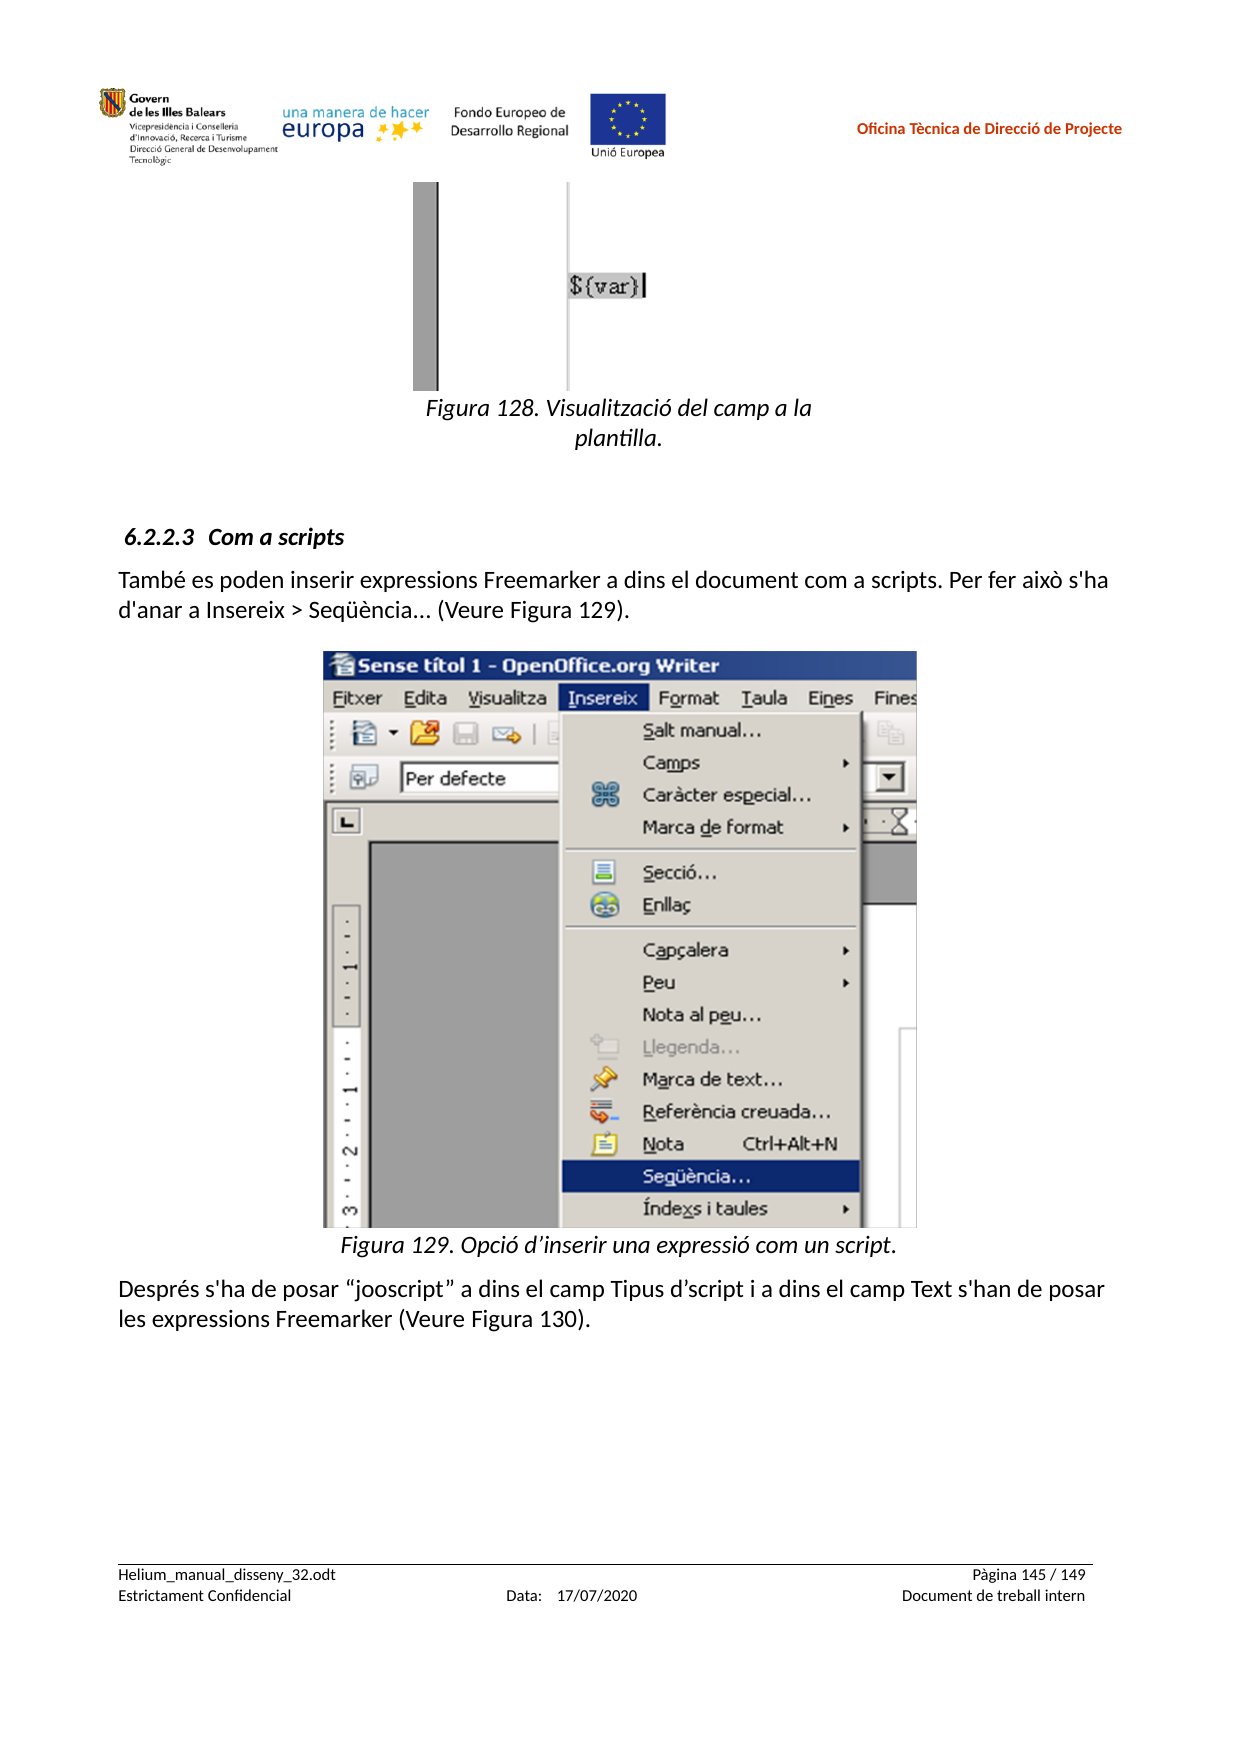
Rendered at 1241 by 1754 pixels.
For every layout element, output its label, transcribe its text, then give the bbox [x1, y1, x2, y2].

subtitle Com a scripts [118, 521, 1122, 551]
text Després s'ha de posar “jooscript” a dins el camp Tipus d’script i a dins el camp Text s'han de posar les expressions Freemarker (Veure Figura 130). [118, 637, 1122, 1334]
picture [99, 87, 668, 166]
text També es poden inserir expressions Freemarker a dins el document com a scripts. Per fer això s'ha d'anar a Insereix > Seqüència... (Veure Figura 129). [118, 564, 1122, 625]
text Figura 128. Visualització del camp a la plantilla. [380, 392, 860, 453]
text Figura 129. Opció d’inserir una expressió com un script. [281, 1230, 959, 1260]
picture [321, 649, 919, 1230]
picture [411, 180, 829, 392]
